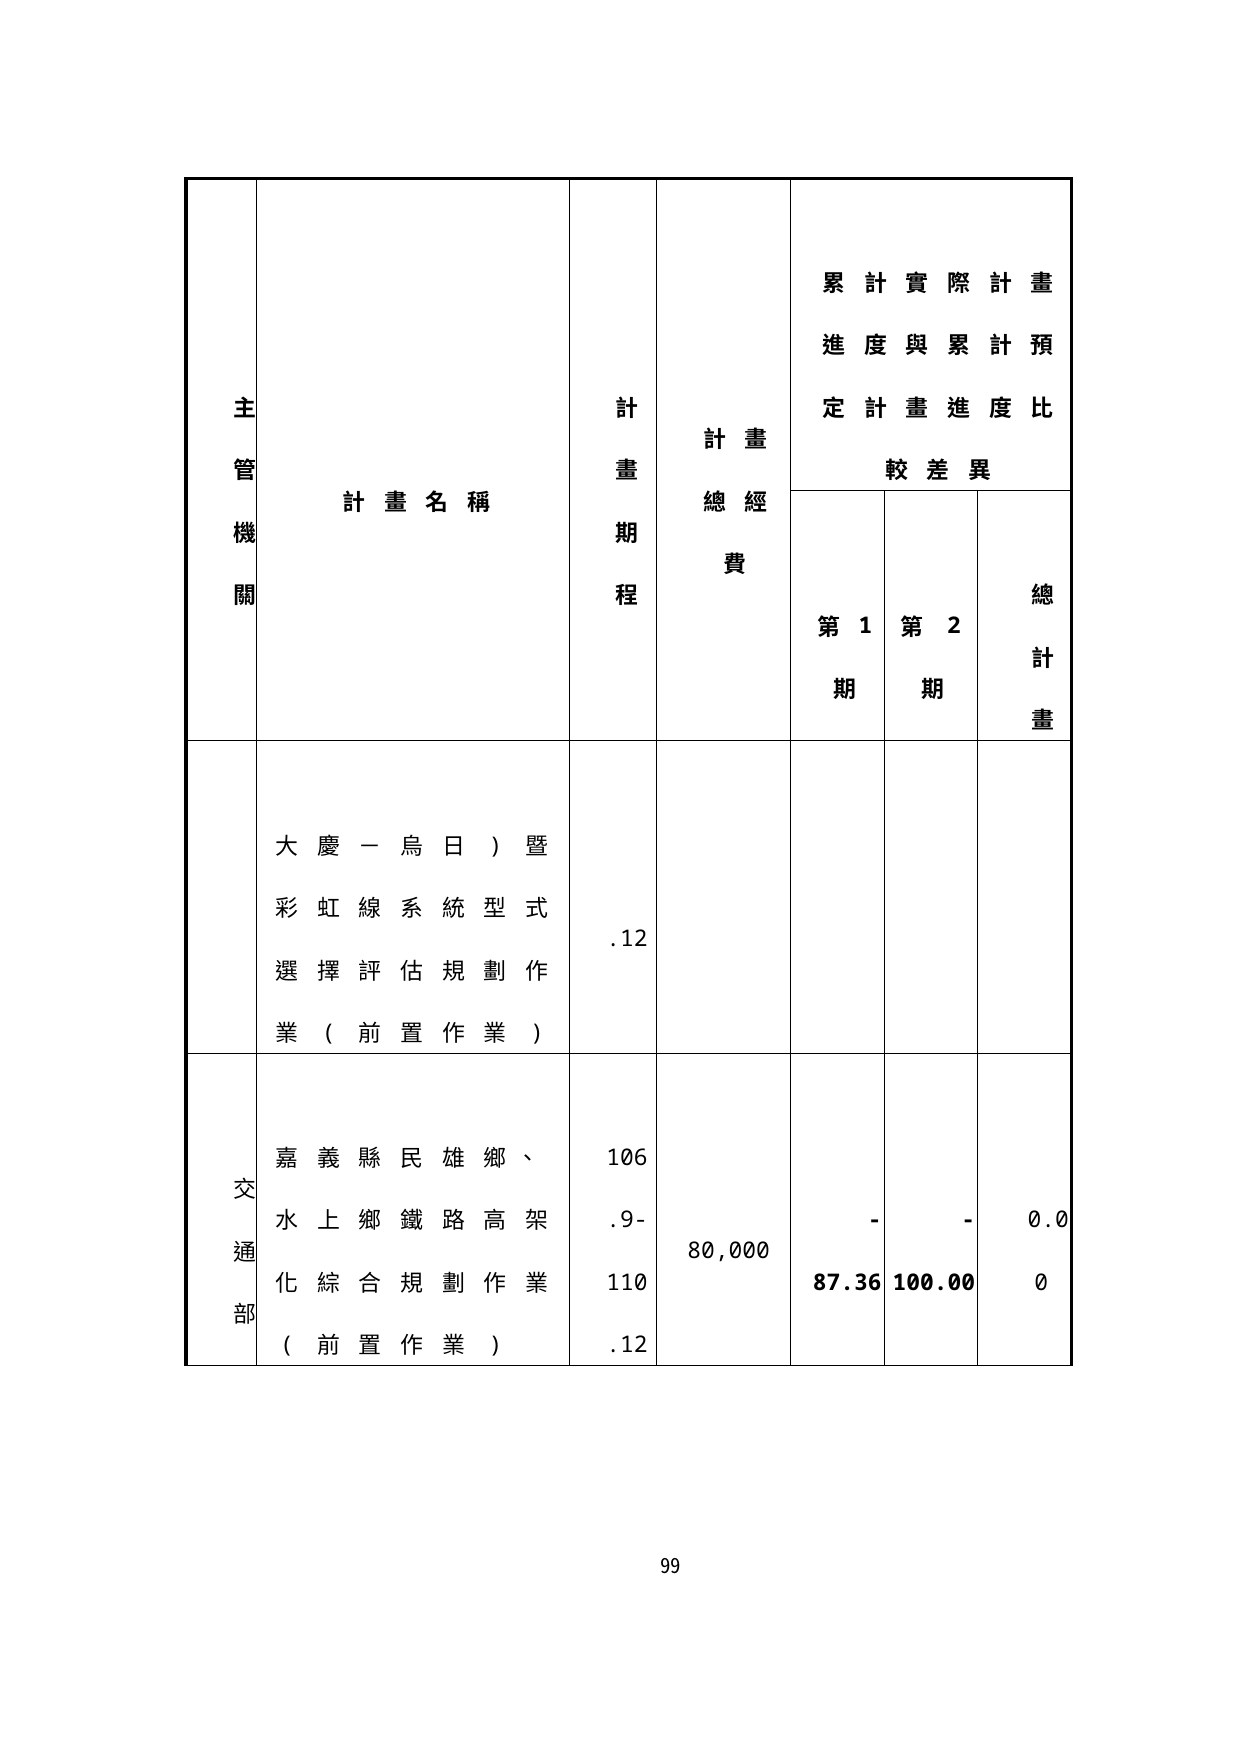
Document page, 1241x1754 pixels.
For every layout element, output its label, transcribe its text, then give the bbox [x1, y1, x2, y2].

table_header 計畫總經費 [657, 180, 790, 740]
table_cell [885, 741, 977, 1053]
table_header 累計實際計畫進度與累計預定計畫進度比較差異 [791, 180, 1070, 490]
table_cell 第2期 [885, 491, 977, 740]
table_cell [791, 741, 884, 1053]
table_cell 嘉義縣民雄鄉、水上鄉鐵路高架化綜合規劃作業(前置作業) [257, 1054, 569, 1365]
table_cell 80,000 [657, 1054, 790, 1365]
table_cell [657, 741, 790, 1053]
table_cell .12 [570, 741, 656, 1053]
table_header 主管機關 [188, 180, 256, 740]
table_cell -100.00 [885, 1054, 977, 1365]
table_cell [188, 741, 256, 1053]
table_cell [978, 741, 1070, 1053]
table_header 計畫 期程 [570, 180, 656, 740]
table_cell 第1期 [791, 491, 884, 740]
table_header 計畫名稱 [257, 180, 569, 740]
table_cell -87.36 [791, 1054, 884, 1365]
table_cell 106.9- 110.12 [570, 1054, 656, 1365]
table_cell 交通部 [188, 1054, 256, 1365]
table_cell 總計畫 [978, 491, 1070, 740]
table_cell 0.00 [978, 1054, 1070, 1365]
table_cell 大慶－烏日)暨彩虹線系統型式選擇評估規劃作業(前置作業) [257, 741, 569, 1053]
